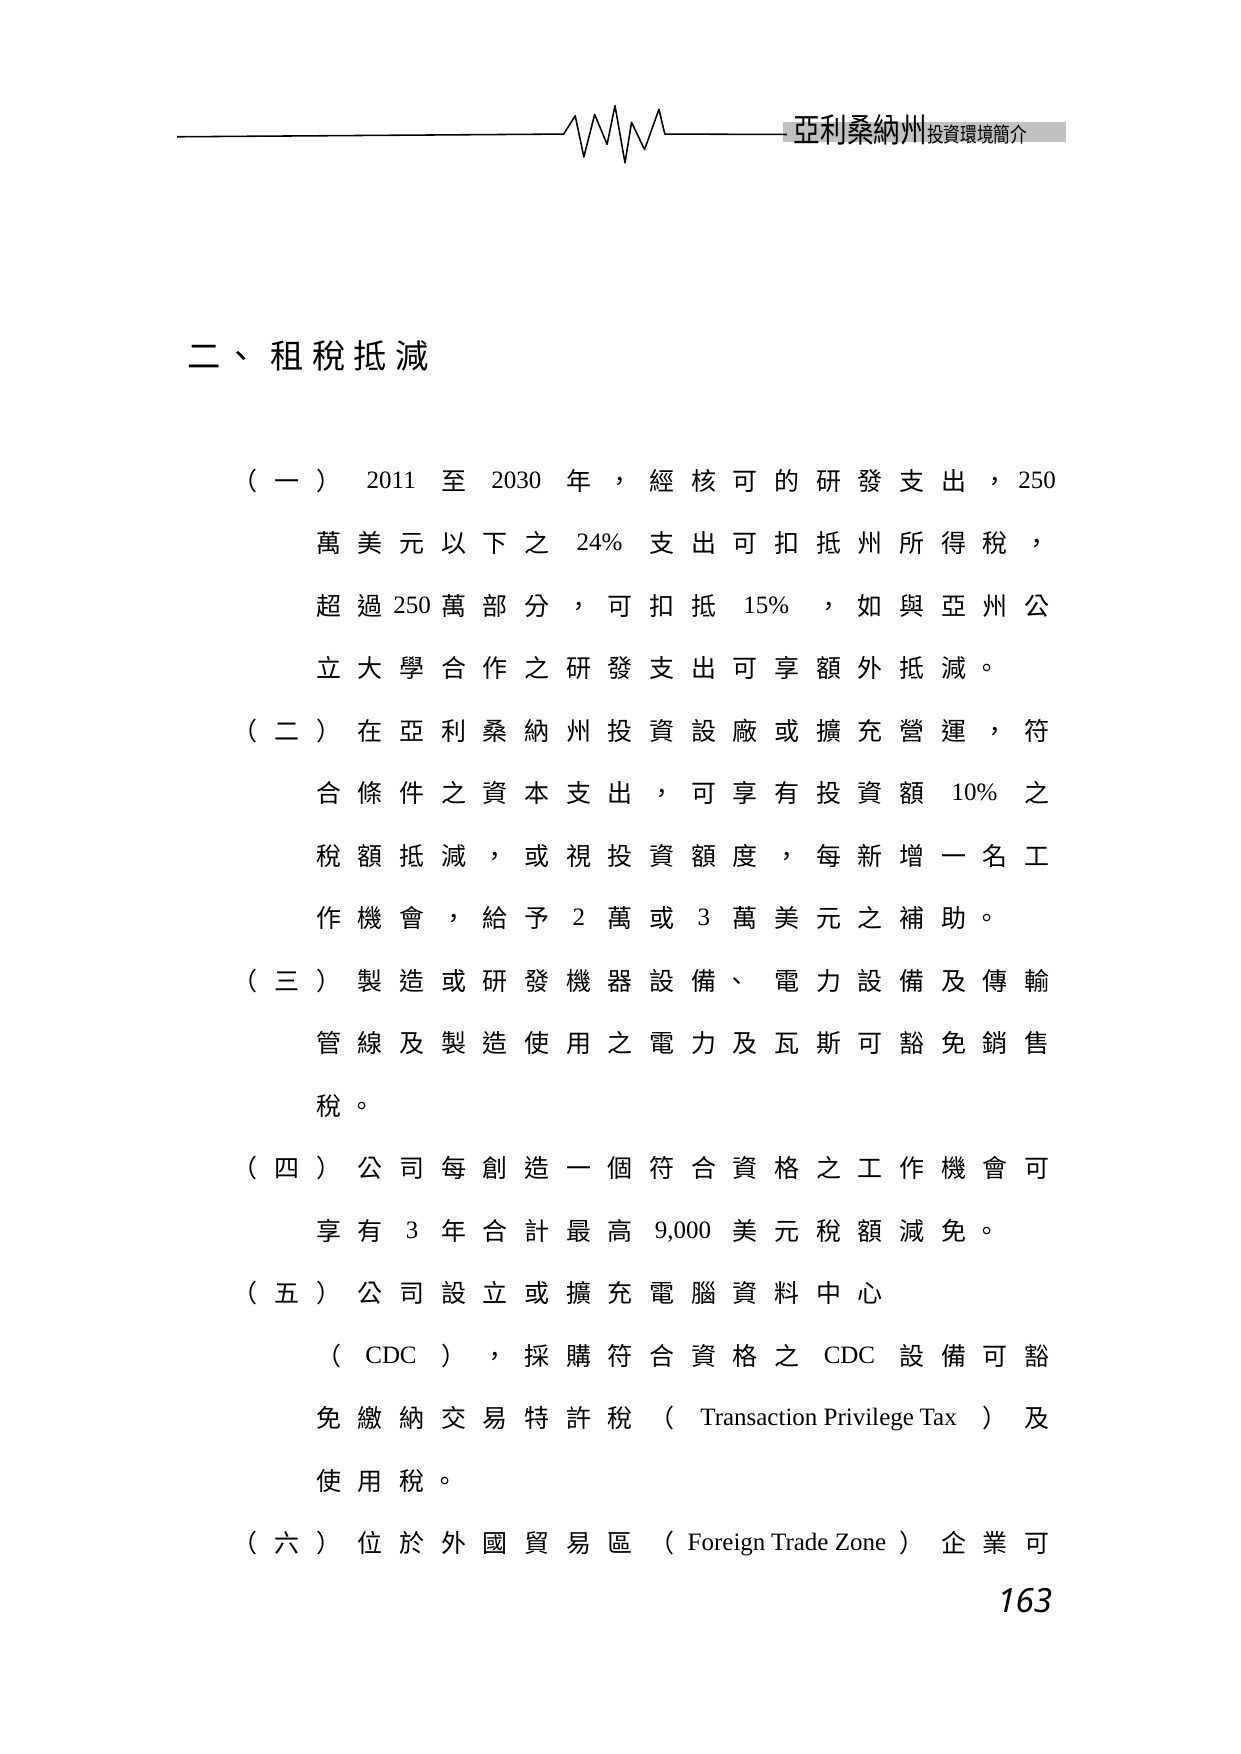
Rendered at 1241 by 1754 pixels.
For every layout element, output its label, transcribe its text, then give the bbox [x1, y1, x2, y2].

text （五）公司設立或擴充電腦資料中心（CDC），採購符合資格之CDC設備可豁免繳納交易特許稅（Transaction Privilege Tax）及使用稅。 [207, 1250, 1058, 1500]
text （二）在亞利桑納州投資設廠或擴充營運，符合條件之資本支出，可享有投資額10%之稅額抵減，或視投資額度，每新增一名工作機會，給予2萬或3萬美元之補助。 [207, 688, 1058, 938]
text （三）製造或研發機器設備、電力設備及傳輸管線及製造使用之電力及瓦斯可豁免銷售稅。 [207, 938, 1058, 1125]
text （四）公司每創造一個符合資格之工作機會可享有3年合計最高9,000美元稅額減免。 [207, 1125, 1058, 1250]
text 二、租稅抵減 [183, 313, 1058, 375]
text （六）位於外國貿易區（Foreign Trade Zone）企業可 [207, 1500, 1058, 1563]
text （一）2011至2030年，經核可的研發支出，250萬美元以下之24%支出可扣抵州所得稅，超過250萬部分，可扣抵15%，如與亞州公立大學合作之研發支出可享額外抵減。 [207, 438, 1058, 688]
